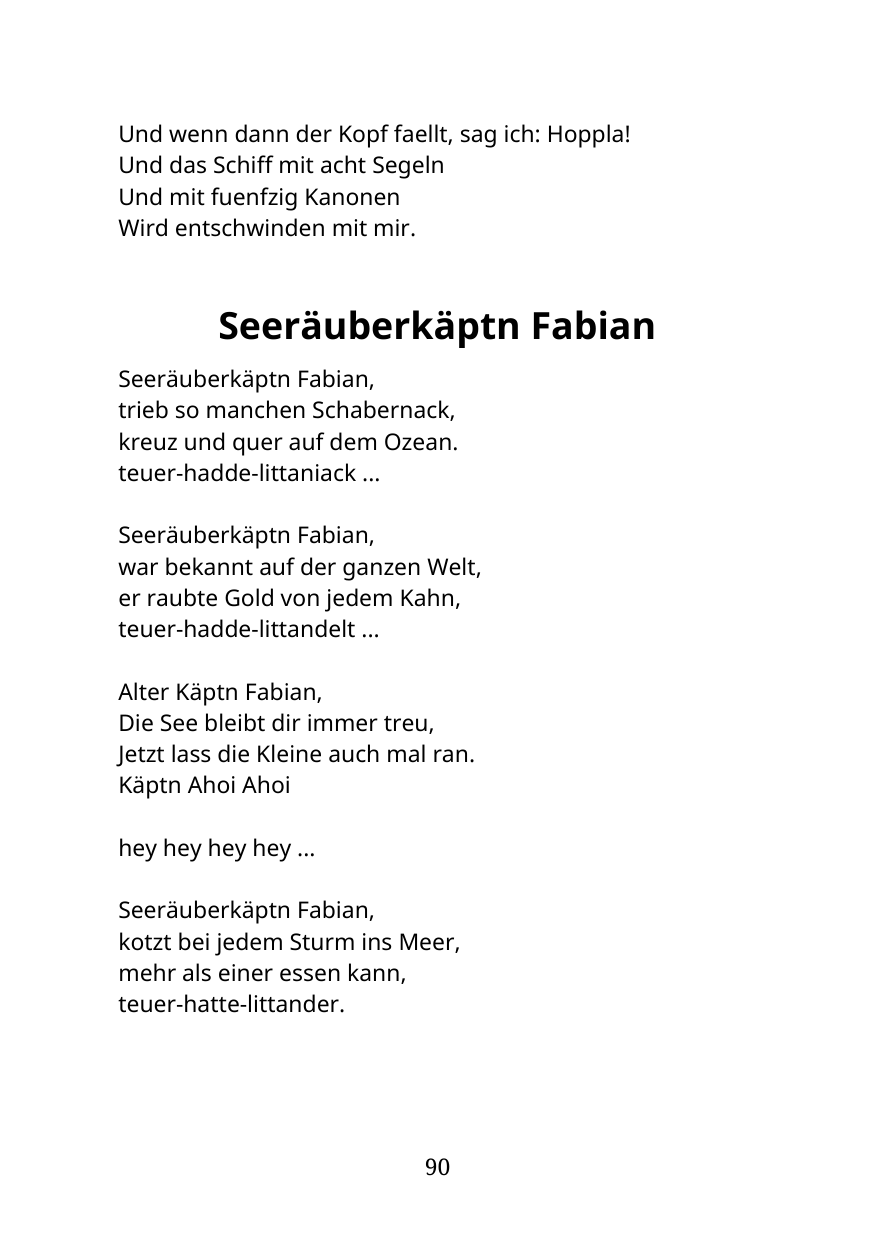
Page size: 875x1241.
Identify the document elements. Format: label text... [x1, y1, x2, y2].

text Und wenn dann der Kopf faellt, sag ich: Hoppla! [118, 118, 756, 149]
text trieb so manchen Schabernack, [118, 394, 756, 425]
text teuer-hadde-littaniack ... [118, 457, 756, 488]
text teuer-hadde-littandelt ... [118, 613, 756, 644]
text Seeräuberkäptn Fabian, [118, 363, 756, 394]
text Alter Käptn Fabian, Die See bleibt dir immer treu, Jetzt lass die Kleine auch mal ran. Käptn Ahoi Ahoi [118, 675, 756, 800]
text Und mit fuenfzig Kanonen [118, 181, 756, 212]
text war bekannt auf der ganzen Welt, [118, 550, 756, 582]
text er raubte Gold von jedem Kahn, [118, 582, 756, 613]
text kreuz und quer auf dem Ozean. [118, 425, 756, 457]
text hey hey hey hey ... [118, 832, 756, 863]
text Seeräuberkäptn Fabian, kotzt bei jedem Sturm ins Meer, mehr als einer essen kann, teuer-hatte-littander. [118, 894, 756, 1019]
text Seeräuberkäptn Fabian, [118, 519, 756, 550]
subtitle Seeräuberkäptn Fabian [118, 299, 756, 350]
text Und das Schiff mit acht Segeln [118, 149, 756, 181]
text Wird entschwinden mit mir. [118, 212, 756, 243]
